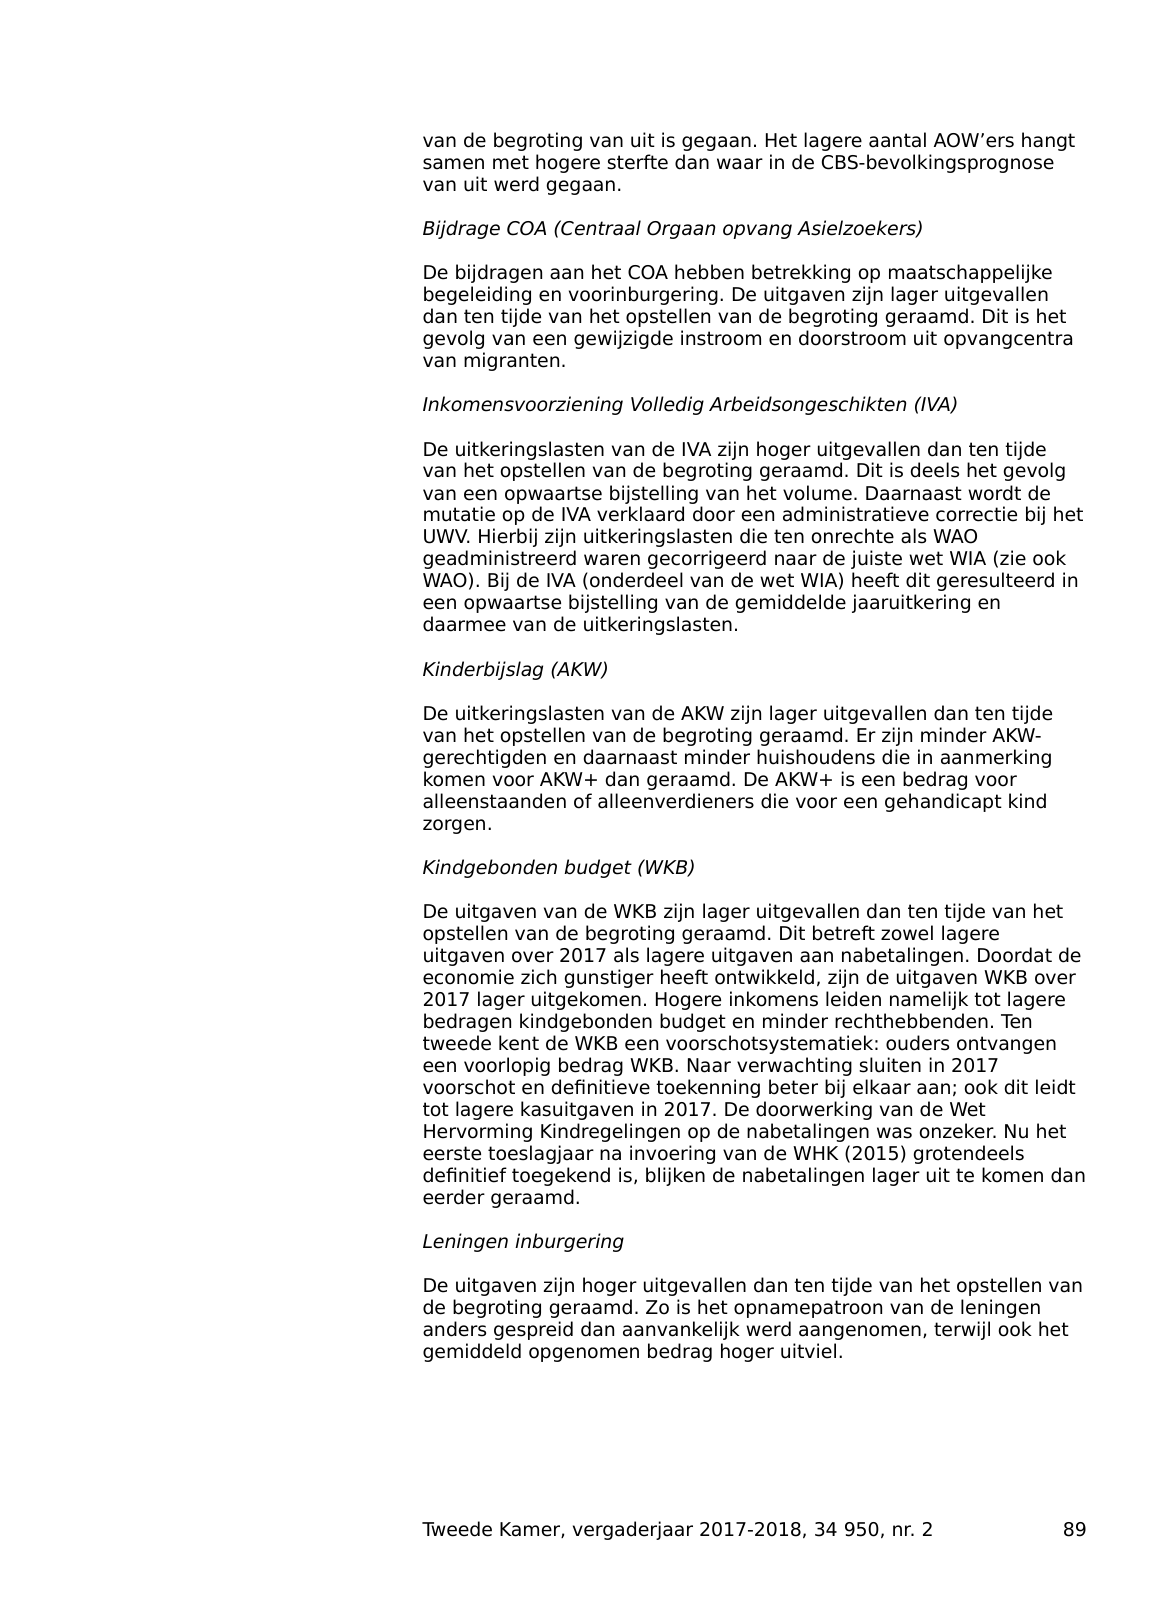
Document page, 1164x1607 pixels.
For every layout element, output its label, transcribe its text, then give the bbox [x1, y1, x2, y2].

subtitle Bijdrage COA (Centraal Orgaan opvang Asielzoekers) [422, 218, 1087, 240]
text De uitkeringslasten van de AKW zijn lager uitgevallen dan ten tijde van het opstellen van de begroting geraamd. Er zijn minder AKW-gerechtigden en daarnaast minder huishoudens die in aanmerking komen voor AKW+ dan geraamd. De AKW+ is een bedrag voor alleenstaanden of alleenverdieners die voor een gehandicapt kind zorgen. [422, 703, 1087, 834]
subtitle Kinderbijslag (AKW) [422, 658, 1087, 680]
text De uitkeringslasten van de IVA zijn hoger uitgevallen dan ten tijde van het opstellen van de begroting geraamd. Dit is deels het gevolg van een opwaartse bijstelling van het volume. Daarnaast wordt de mutatie op de IVA verklaard door een administratieve correctie bij het UWV. Hierbij zijn uitkeringslasten die ten onrechte als WAO geadministreerd waren gecorrigeerd naar de juiste wet WIA (zie ook WAO). Bij de IVA (onderdeel van de wet WIA) heeft dit geresulteerd in een opwaartse bijstelling van de gemiddelde jaaruitkering en daarmee van de uitkeringslasten. [422, 438, 1087, 636]
text van de begroting van uit is gegaan. Het lagere aantal AOW’ers hangt samen met hogere sterfte dan waar in de CBS-bevolkingsprognose van uit werd gegaan. [422, 130, 1087, 196]
text De bijdragen aan het COA hebben betrekking op maatschappelijke begeleiding en voorinburgering. De uitgaven zijn lager uitgevallen dan ten tijde van het opstellen van de begroting geraamd. Dit is het gevolg van een gewijzigde instroom en doorstroom uit opvangcentra van migranten. [422, 262, 1087, 372]
subtitle Inkomensvoorziening Volledig Arbeidsongeschikten (IVA) [422, 394, 1087, 416]
subtitle Leningen inburgering [422, 1231, 1087, 1253]
text De uitgaven zijn hoger uitgevallen dan ten tijde van het opstellen van de begroting geraamd. Zo is het opnamepatroon van de leningen anders gespreid dan aanvankelijk werd aangenomen, terwijl ook het gemiddeld opgenomen bedrag hoger uitviel. [422, 1275, 1087, 1363]
subtitle Kindgebonden budget (WKB) [422, 857, 1087, 879]
text De uitgaven van de WKB zijn lager uitgevallen dan ten tijde van het opstellen van de begroting geraamd. Dit betreft zowel lagere uitgaven over 2017 als lagere uitgaven aan nabetalingen. Doordat de economie zich gunstiger heeft ontwikkeld, zijn de uitgaven WKB over 2017 lager uitgekomen. Hogere inkomens leiden namelijk tot lagere bedragen kindgebonden budget en minder rechthebbenden. Ten tweede kent de WKB een voorschotsystematiek: ouders ontvangen een voorlopig bedrag WKB. Naar verwachting sluiten in 2017 voorschot en definitieve toekenning beter bij elkaar aan; ook dit leidt tot lagere kasuitgaven in 2017. De doorwerking van de Wet Hervorming Kindregelingen op de nabetalingen was onzeker. Nu het eerste toeslagjaar na invoering van de WHK (2015) grotendeels definitief toegekend is, blijken de nabetalingen lager uit te komen dan eerder geraamd. [422, 901, 1087, 1208]
